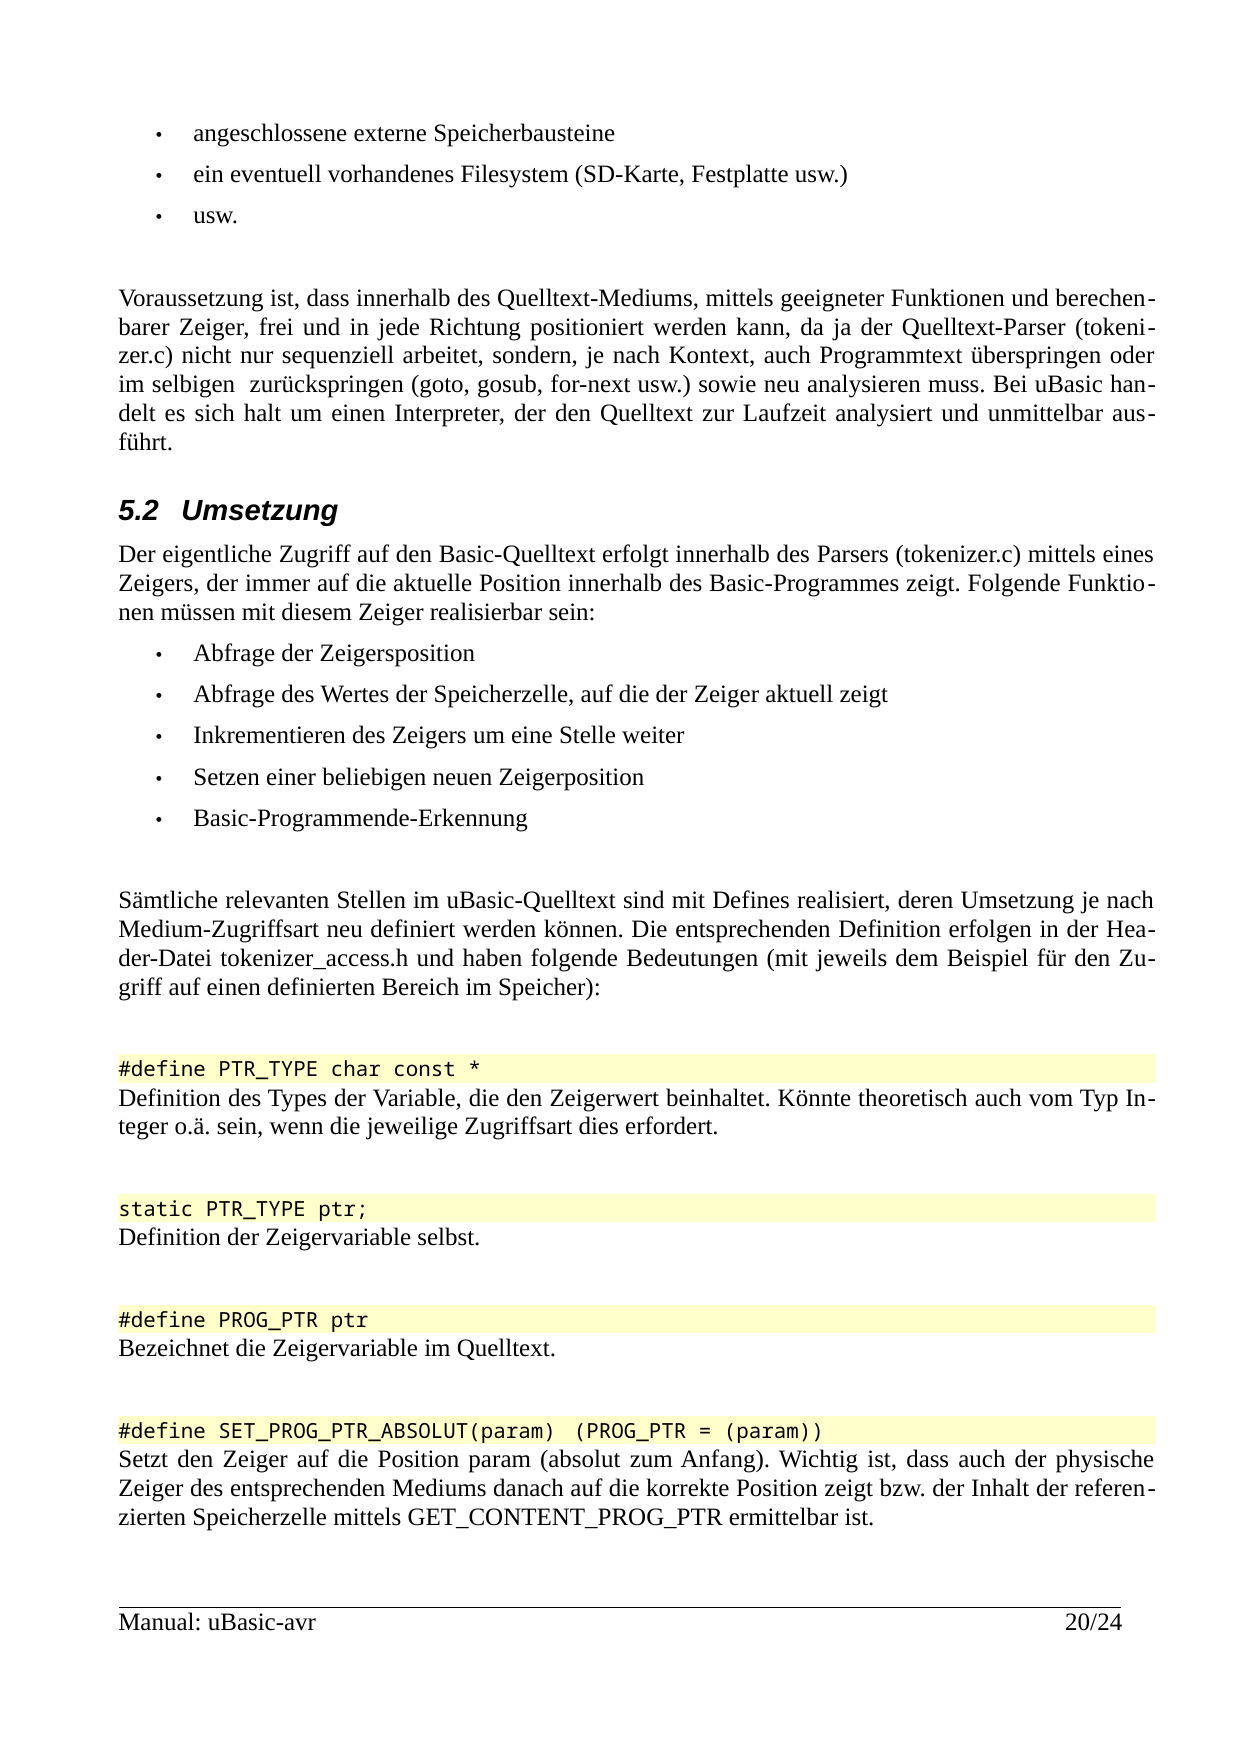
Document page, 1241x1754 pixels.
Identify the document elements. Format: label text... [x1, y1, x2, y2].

text Bezeichnet die Zeigervariable im Quelltext. [118, 1333, 1156, 1362]
list Inkrementieren des Zeigers um eine Stelle weiter [156, 720, 1156, 749]
list Abfrage des Wertes der Speicherzelle, auf die der Zeiger aktuell zeigt [156, 679, 1156, 708]
subtitle Umsetzung [118, 493, 1156, 527]
list Setzen einer beliebigen neuen Zeigerposition [156, 762, 1156, 790]
list angeschlossene externe Speicherbausteine [156, 118, 1156, 147]
list Abfrage der Zeigersposition [156, 638, 1156, 667]
text #define PROG_PTR ptr [118, 1305, 1156, 1333]
text Setzt den Zeiger auf die Position param (absolut zum Anfang). Wichtig ist, dass auch der physische Zeiger des entsprechenden Mediums danach auf die korrekte Position zeigt bzw. der Inhalt der referen­zierten Speicherzelle mittels GET_CONTENT_PROG_PTR ermittelbar ist. [118, 1444, 1156, 1530]
text #define SET_PROG_PTR_ABSOLUT(param) (PROG_PTR = (param)) [118, 1416, 1156, 1444]
text Definition des Types der Variable, die den Zeigerwert beinhaltet. Könnte theoretisch auch vom Typ In­teger o.ä. sein, wenn die jeweilige Zugriffsart dies erfordert. [118, 1083, 1156, 1140]
list usw. [156, 201, 1156, 229]
text Der eigentliche Zugriff auf den Basic-Quelltext erfolgt innerhalb des Parsers (tokenizer.c) mittels eines Zeigers, der immer auf die aktuelle Position innerhalb des Basic-Programmes zeigt. Folgende Funktio­nen müssen mit diesem Zeiger realisierbar sein: [118, 539, 1156, 625]
text static PTR_TYPE ptr; [118, 1194, 1156, 1222]
text Definition der Zeigervariable selbst. [118, 1222, 1156, 1251]
text Sämtliche relevanten Stellen im uBasic-Quelltext sind mit Defines realisiert, deren Umsetzung je nach Medium-Zugriffsart neu definiert werden können. Die entsprechenden Definition erfolgen in der Hea­der-Datei tokenizer_access.h und haben folgende Bedeutungen (mit jeweils dem Beispiel für den Zu­griff auf einen definierten Bereich im Speicher): [118, 885, 1156, 1000]
text #define PTR_TYPE char const * [118, 1054, 1156, 1083]
text Voraussetzung ist, dass innerhalb des Quelltext-Mediums, mittels geeigneter Funktionen und berechen­barer Zeiger, frei und in jede Richtung positioniert werden kann, da ja der Quelltext-Parser (tokeni­zer.c) nicht nur sequenziell arbeitet, sondern, je nach Kontext, auch Programmtext überspringen oder im selbigen zurückspringen (goto, gosub, for-next usw.) sowie neu analysieren muss. Bei uBasic han­delt es sich halt um einen Interpreter, der den Quelltext zur Laufzeit analysiert und unmittelbar aus­führt. [118, 283, 1156, 456]
list Basic-Programmende-Erkennung [156, 803, 1156, 832]
list ein eventuell vorhandenes Filesystem (SD-Karte, Festplatte usw.) [156, 159, 1156, 188]
